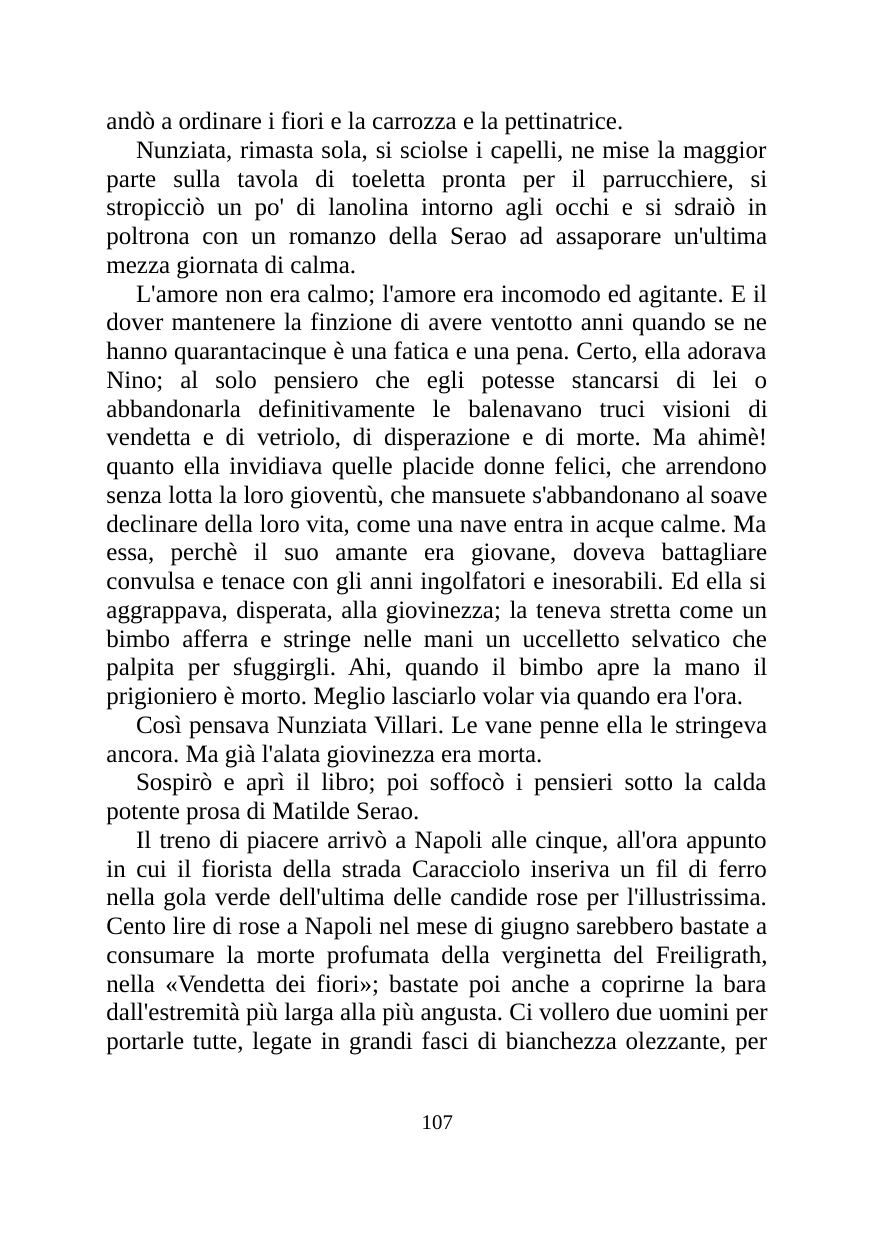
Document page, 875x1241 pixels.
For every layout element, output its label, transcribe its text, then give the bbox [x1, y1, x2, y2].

text Così pensava Nunziata Villari. Le vane penne ella le stringeva ancora. Ma già l'alata giovinezza era morta. [106, 710, 768, 767]
text Il treno di piacere arrivò a Napoli alle cinque, all'ora appunto in cui il fiorista della strada Caracciolo inseriva un fil di ferro nella gola verde dell'ultima delle candide rose per l'illustrissima. Cento lire di rose a Napoli nel mese di giugno sarebbero bastate a consumare la morte profumata della verginetta del Freiligrath, nella «Vendetta dei fiori»; bastate poi anche a coprirne la bara dall'estremità più larga alla più angusta. Ci vollero due uomini per portarle tutte, legate in grandi fasci di bianchezza olezzante, per [106, 825, 768, 1055]
text Sospirò e aprì il libro; poi soffocò i pensieri sotto la calda potente prosa di Matilde Serao. [106, 767, 768, 825]
text Nunziata, rimasta sola, si sciolse i capelli, ne mise la maggior parte sulla tavola di toeletta pronta per il parrucchiere, si stropicciò un po' di lanolina intorno agli occhi e si sdraiò in poltrona con un romanzo della Serao ad assaporare un'ultima mezza giornata di calma. [106, 135, 768, 279]
text andò a ordinare i fiori e la carrozza e la pettinatrice. [106, 106, 768, 135]
text L'amore non era calmo; l'amore era incomodo ed agitante. E il dover mantenere la finzione di avere ventotto anni quando se ne hanno quarantacinque è una fatica e una pena. Certo, ella adorava Nino; al solo pensiero che egli potesse stancarsi di lei o abbandonarla definitivamente le balenavano truci visioni di vendetta e di vetriolo, di disperazione e di morte. Ma ahimè! quanto ella invidiava quelle placide donne felici, che arrendono senza lotta la loro gioventù, che mansuete s'abbandonano al soave declinare della loro vita, come una nave entra in acque calme. Ma essa, perchè il suo amante era giovane, doveva battagliare convulsa e tenace con gli anni ingolfatori e inesorabili. Ed ella si aggrappava, disperata, alla giovinezza; la teneva stretta come un bimbo afferra e stringe nelle mani un uccelletto selvatico che palpita per sfuggirgli. Ahi, quando il bimbo apre la mano il prigioniero è morto. Meglio lasciarlo volar via quando era l'ora. [106, 279, 768, 710]
